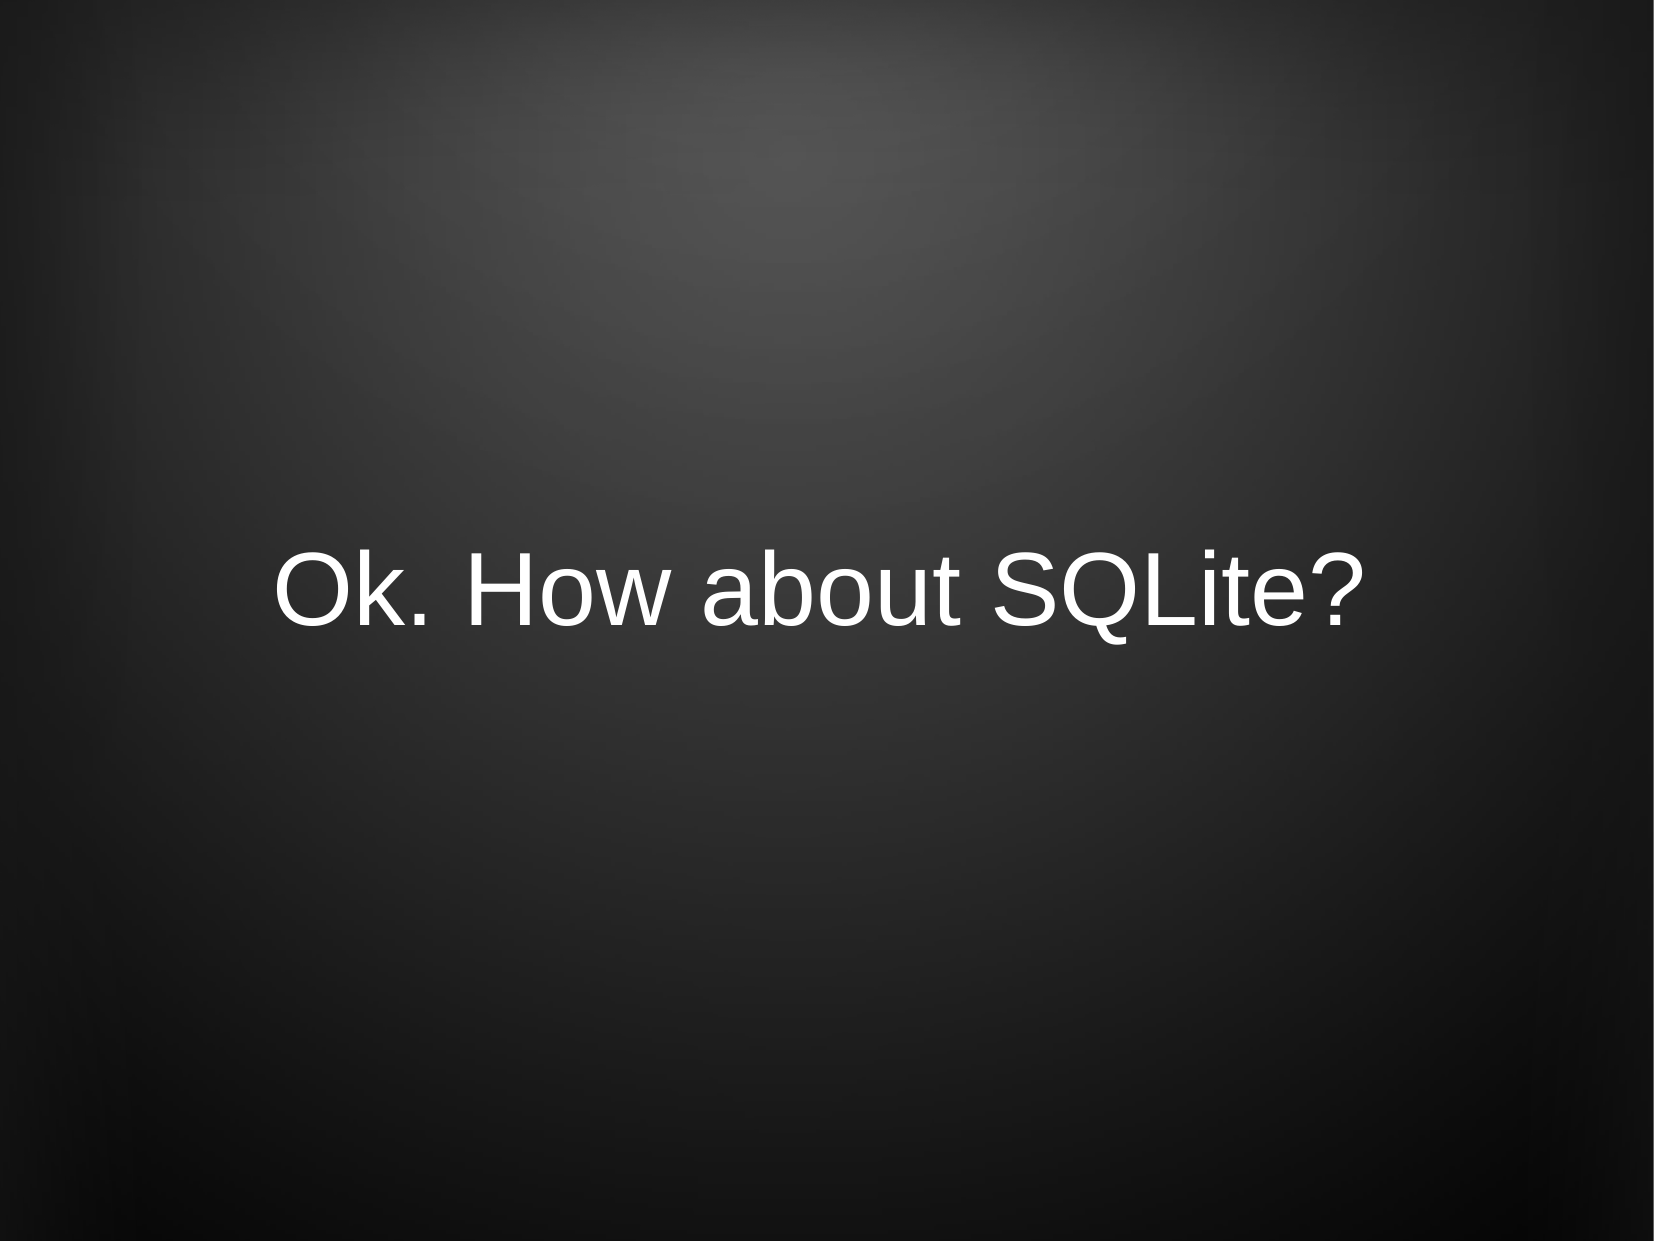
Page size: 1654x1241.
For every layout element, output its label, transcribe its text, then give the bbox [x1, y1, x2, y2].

text_box Ok. How about SQLite? [64, 523, 1576, 655]
picture [0, 0, 1654, 1241]
